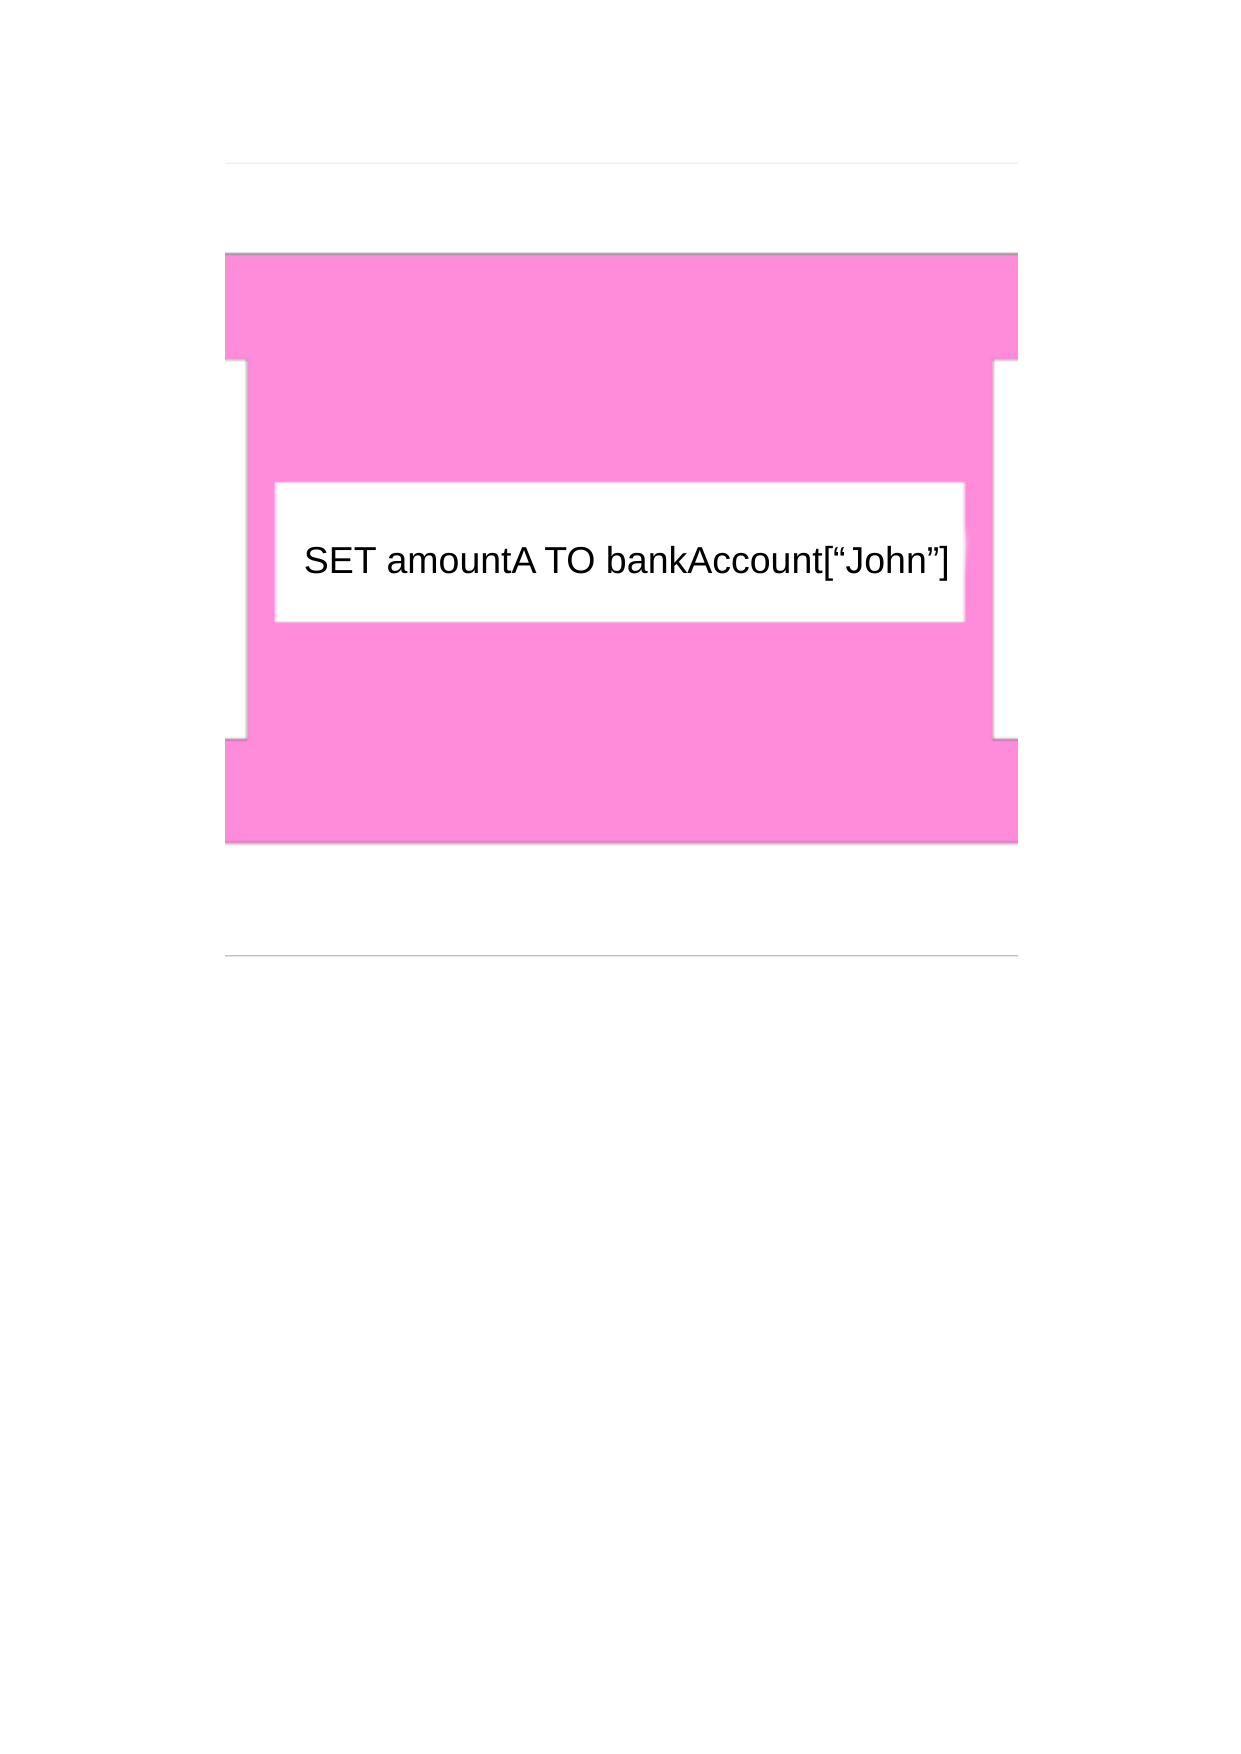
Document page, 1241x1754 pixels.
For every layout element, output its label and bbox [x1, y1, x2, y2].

picture [225, 0, 1018, 1121]
